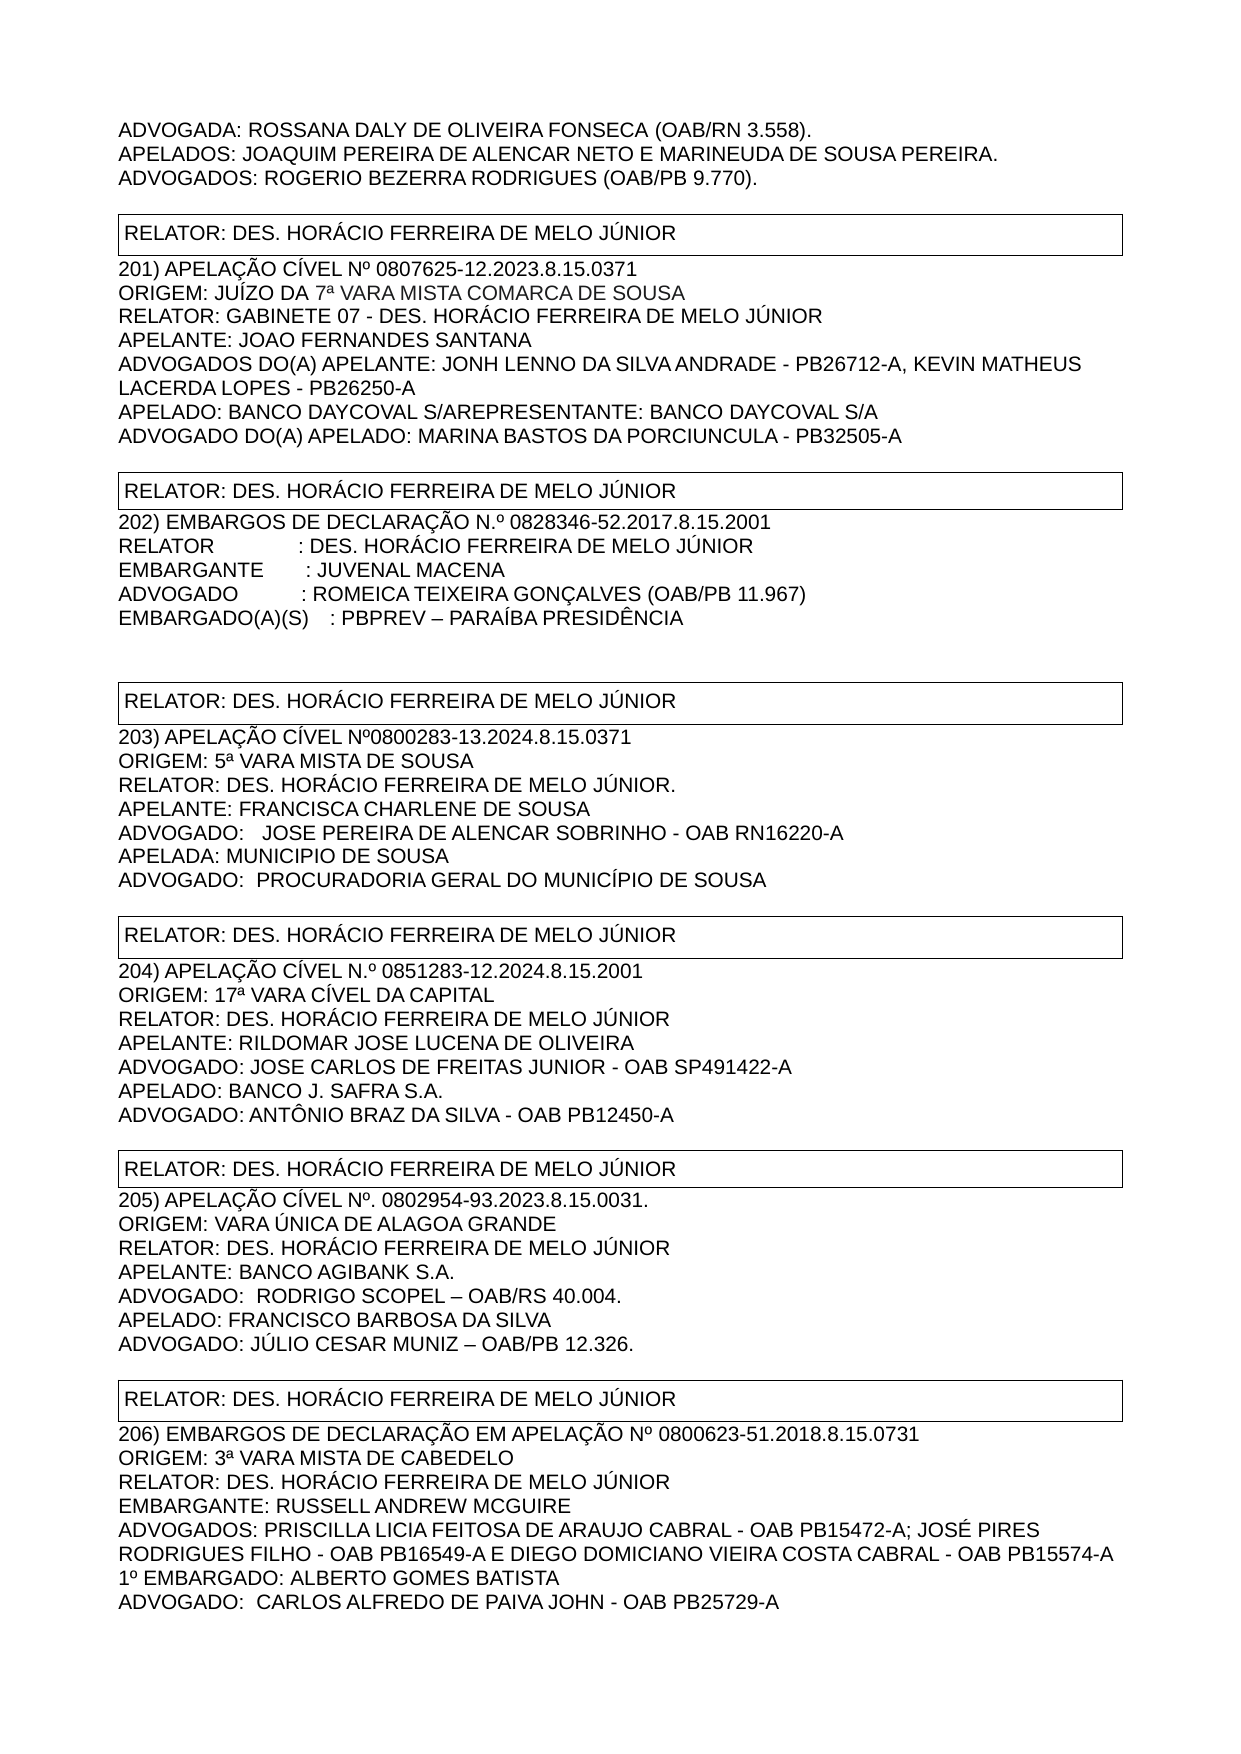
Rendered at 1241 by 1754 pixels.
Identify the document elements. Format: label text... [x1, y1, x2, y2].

text EMBARGADO(A)(S) : PBPREV – PARAÍBA PRESIDÊNCIA [118, 605, 1122, 629]
text RELATOR : DES. HORÁCIO FERREIRA DE MELO JÚNIOR [118, 533, 1122, 557]
text 202) EMBARGOS DE DECLARAÇÃO N.º 0828346-52.2017.8.15.2001 [118, 510, 1122, 533]
text ADVOGADOS DO(A) APELANTE: JONH LENNO DA SILVA ANDRADE - PB26712-A, KEVIN MATHEUS LACERDA LOPES - PB26250-A [118, 352, 1122, 400]
text 1º EMBARGADO: ALBERTO GOMES BATISTA [118, 1566, 1122, 1590]
text ADVOGADO: JOSE CARLOS DE FREITAS JUNIOR - OAB SP491422-A [118, 1054, 1122, 1078]
text APELADO: FRANCISCO BARBOSA DA SILVA [118, 1308, 1122, 1332]
table_header RELATOR: DES. HORÁCIO FERREIRA DE MELO JÚNIOR [119, 683, 1122, 723]
text 201) APELAÇÃO CÍVEL Nº 0807625-12.2023.8.15.0371 [118, 256, 1122, 280]
text ADVOGADO: CARLOS ALFREDO DE PAIVA JOHN - OAB PB25729-A [118, 1590, 1122, 1614]
text EMBARGANTE: RUSSELL ANDREW MCGUIRE [118, 1494, 1122, 1518]
text ADVOGADO: RODRIGO SCOPEL – OAB/RS 40.004. [118, 1284, 1122, 1308]
text ADVOGADO: JOSE PEREIRA DE ALENCAR SOBRINHO - OAB RN16220-A [118, 820, 1122, 844]
text ADVOGADO DO(A) APELADO: MARINA BASTOS DA PORCIUNCULA - PB32505-A [118, 424, 1122, 448]
text ORIGEM: JUÍZO DA 7ª VARA MISTA COMARCA DE SOUSA [118, 280, 1122, 304]
text RELATOR: DES. HORÁCIO FERREIRA DE MELO JÚNIOR [118, 1236, 1122, 1260]
text APELANTE: FRANCISCA CHARLENE DE SOUSA [118, 796, 1122, 820]
text APELANTE: JOAO FERNANDES SANTANA [118, 328, 1122, 352]
table_header RELATOR: DES. HORÁCIO FERREIRA DE MELO JÚNIOR [119, 473, 1122, 508]
text 206) EMBARGOS DE DECLARAÇÃO EM APELAÇÃO Nº 0800623-51.2018.8.15.0731 [118, 1422, 1122, 1446]
text ADVOGADOS: ROGERIO BEZERRA RODRIGUES (OAB/PB 9.770). [118, 166, 1122, 190]
text RELATOR: DES. HORÁCIO FERREIRA DE MELO JÚNIOR [118, 1007, 1122, 1031]
table_header RELATOR: DES. HORÁCIO FERREIRA DE MELO JÚNIOR [119, 917, 1122, 958]
text APELANTE: BANCO AGIBANK S.A. [118, 1260, 1122, 1284]
text ADVOGADO: ANTÔNIO BRAZ DA SILVA - OAB PB12450-A [118, 1102, 1122, 1126]
text ADVOGADO : ROMEICA TEIXEIRA GONÇALVES (OAB/PB 11.967) [118, 581, 1122, 605]
text ORIGEM: 5ª VARA MISTA DE SOUSA [118, 748, 1122, 772]
text RELATOR: DES. HORÁCIO FERREIRA DE MELO JÚNIOR [118, 1470, 1122, 1494]
text ADVOGADO: PROCURADORIA GERAL DO MUNICÍPIO DE SOUSA [118, 868, 1122, 892]
text APELADOS: JOAQUIM PEREIRA DE ALENCAR NETO E MARINEUDA DE SOUSA PEREIRA. [118, 142, 1122, 166]
table_header RELATOR: DES. HORÁCIO FERREIRA DE MELO JÚNIOR [119, 1381, 1122, 1421]
table_header RELATOR: DES. HORÁCIO FERREIRA DE MELO JÚNIOR [119, 1151, 1122, 1187]
text APELADA: MUNICIPIO DE SOUSA [118, 844, 1122, 868]
table_header RELATOR: DES. HORÁCIO FERREIRA DE MELO JÚNIOR [119, 215, 1122, 255]
text 203) APELAÇÃO CÍVEL Nº0800283-13.2024.8.15.0371 [118, 725, 1122, 748]
text ADVOGADO: JÚLIO CESAR MUNIZ – OAB/PB 12.326. [118, 1332, 1122, 1356]
text ORIGEM: VARA ÚNICA DE ALAGOA GRANDE [118, 1212, 1122, 1236]
text 204) APELAÇÃO CÍVEL N.º 0851283-12.2024.8.15.2001 [118, 959, 1122, 983]
text ORIGEM: 3ª VARA MISTA DE CABEDELO [118, 1446, 1122, 1470]
text ADVOGADOS: PRISCILLA LICIA FEITOSA DE ARAUJO CABRAL - OAB PB15472-A; JOSÉ PIRES RODRIGUES FILHO - OAB PB16549-A E DIEGO DOMICIANO VIEIRA COSTA CABRAL - OAB PB15574-A [118, 1518, 1122, 1566]
text APELADO: BANCO DAYCOVAL S/AREPRESENTANTE: BANCO DAYCOVAL S/A [118, 400, 1122, 424]
text RELATOR: GABINETE 07 - DES. HORÁCIO FERREIRA DE MELO JÚNIOR [118, 304, 1122, 328]
text ADVOGADA: ROSSANA DALY DE OLIVEIRA FONSECA (OAB/RN 3.558). [118, 118, 1122, 142]
text RELATOR: DES. HORÁCIO FERREIRA DE MELO JÚNIOR. [118, 772, 1122, 796]
text 205) APELAÇÃO CÍVEL Nº. 0802954-93.2023.8.15.0031. [118, 1188, 1122, 1212]
text ORIGEM: 17ª VARA CÍVEL DA CAPITAL [118, 983, 1122, 1007]
text APELADO: BANCO J. SAFRA S.A. [118, 1078, 1122, 1102]
text APELANTE: RILDOMAR JOSE LUCENA DE OLIVEIRA [118, 1031, 1122, 1054]
text EMBARGANTE : JUVENAL MACENA [118, 557, 1122, 581]
